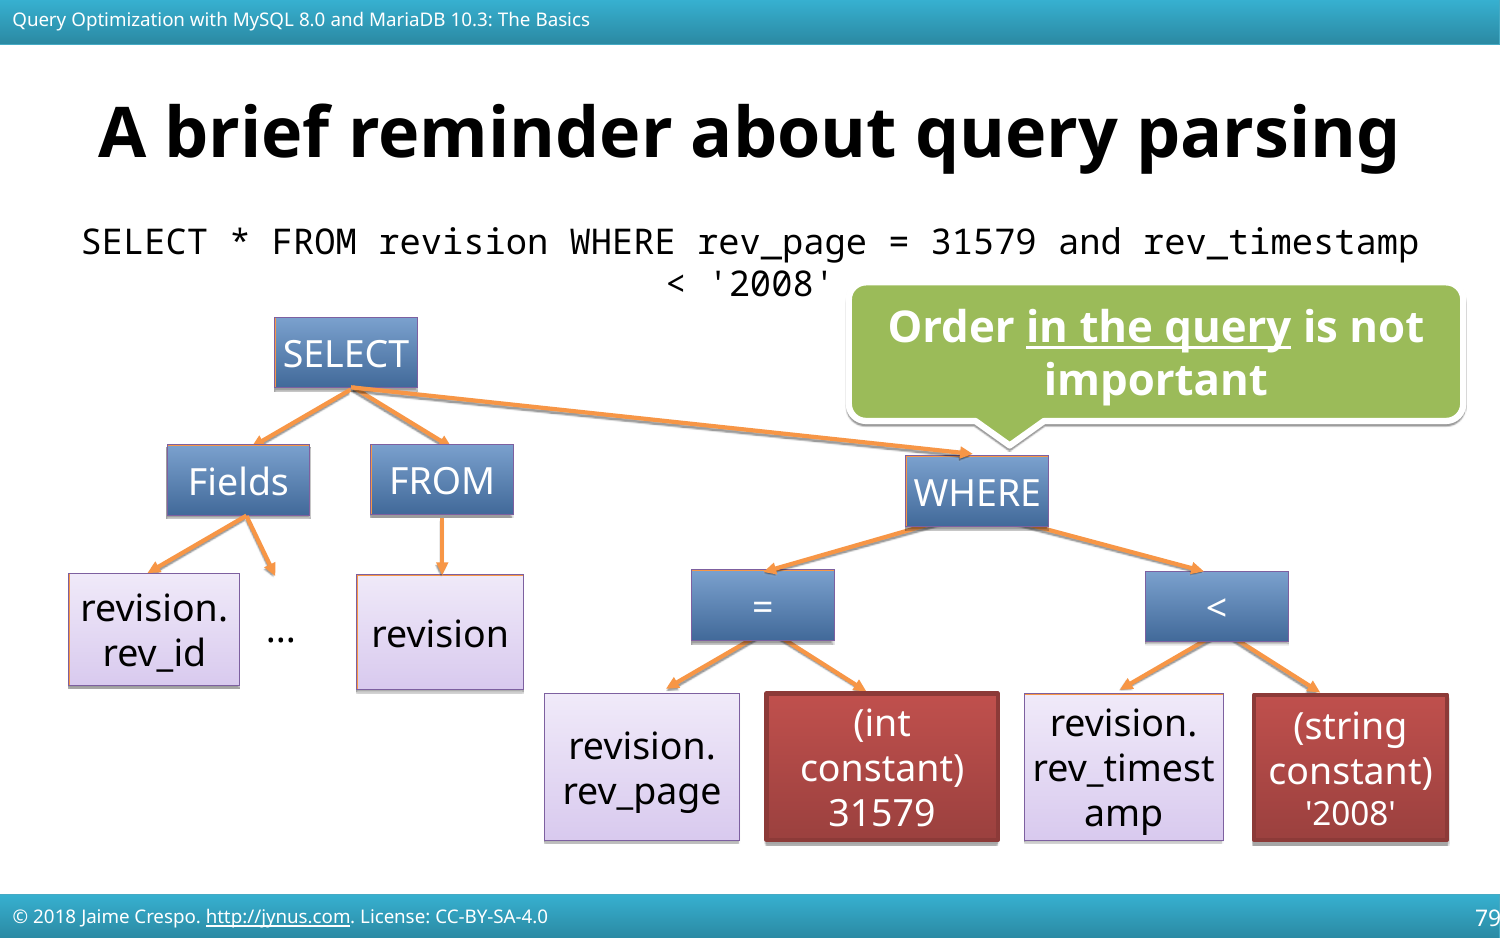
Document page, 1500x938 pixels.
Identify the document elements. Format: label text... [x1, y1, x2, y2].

text_box < [1145, 571, 1289, 642]
text_box revision. rev_id [68, 573, 240, 686]
slide_number [1389, 896, 1490, 935]
text_box revision. rev_timestamp [1024, 693, 1224, 841]
title A brief reminder about query parsing [75, 41, 1425, 218]
text_box (string constant) '2008' [1254, 694, 1447, 840]
list SELECT * FROM revision WHERE rev_page = 31579 and rev_timestamp < '2008' [75, 218, 1425, 278]
text_box FROM [370, 444, 514, 515]
text_box Fields [167, 444, 310, 516]
text_box Order in the query is not important [848, 282, 1464, 446]
text_box revision. rev_page [544, 693, 740, 841]
text_box WHERE [905, 455, 1049, 527]
text_box SELECT [274, 317, 418, 388]
text_box ... [258, 597, 304, 658]
text_box revision [356, 574, 524, 690]
text_box (int constant) 31579 [766, 693, 998, 841]
text_box = [691, 569, 835, 641]
